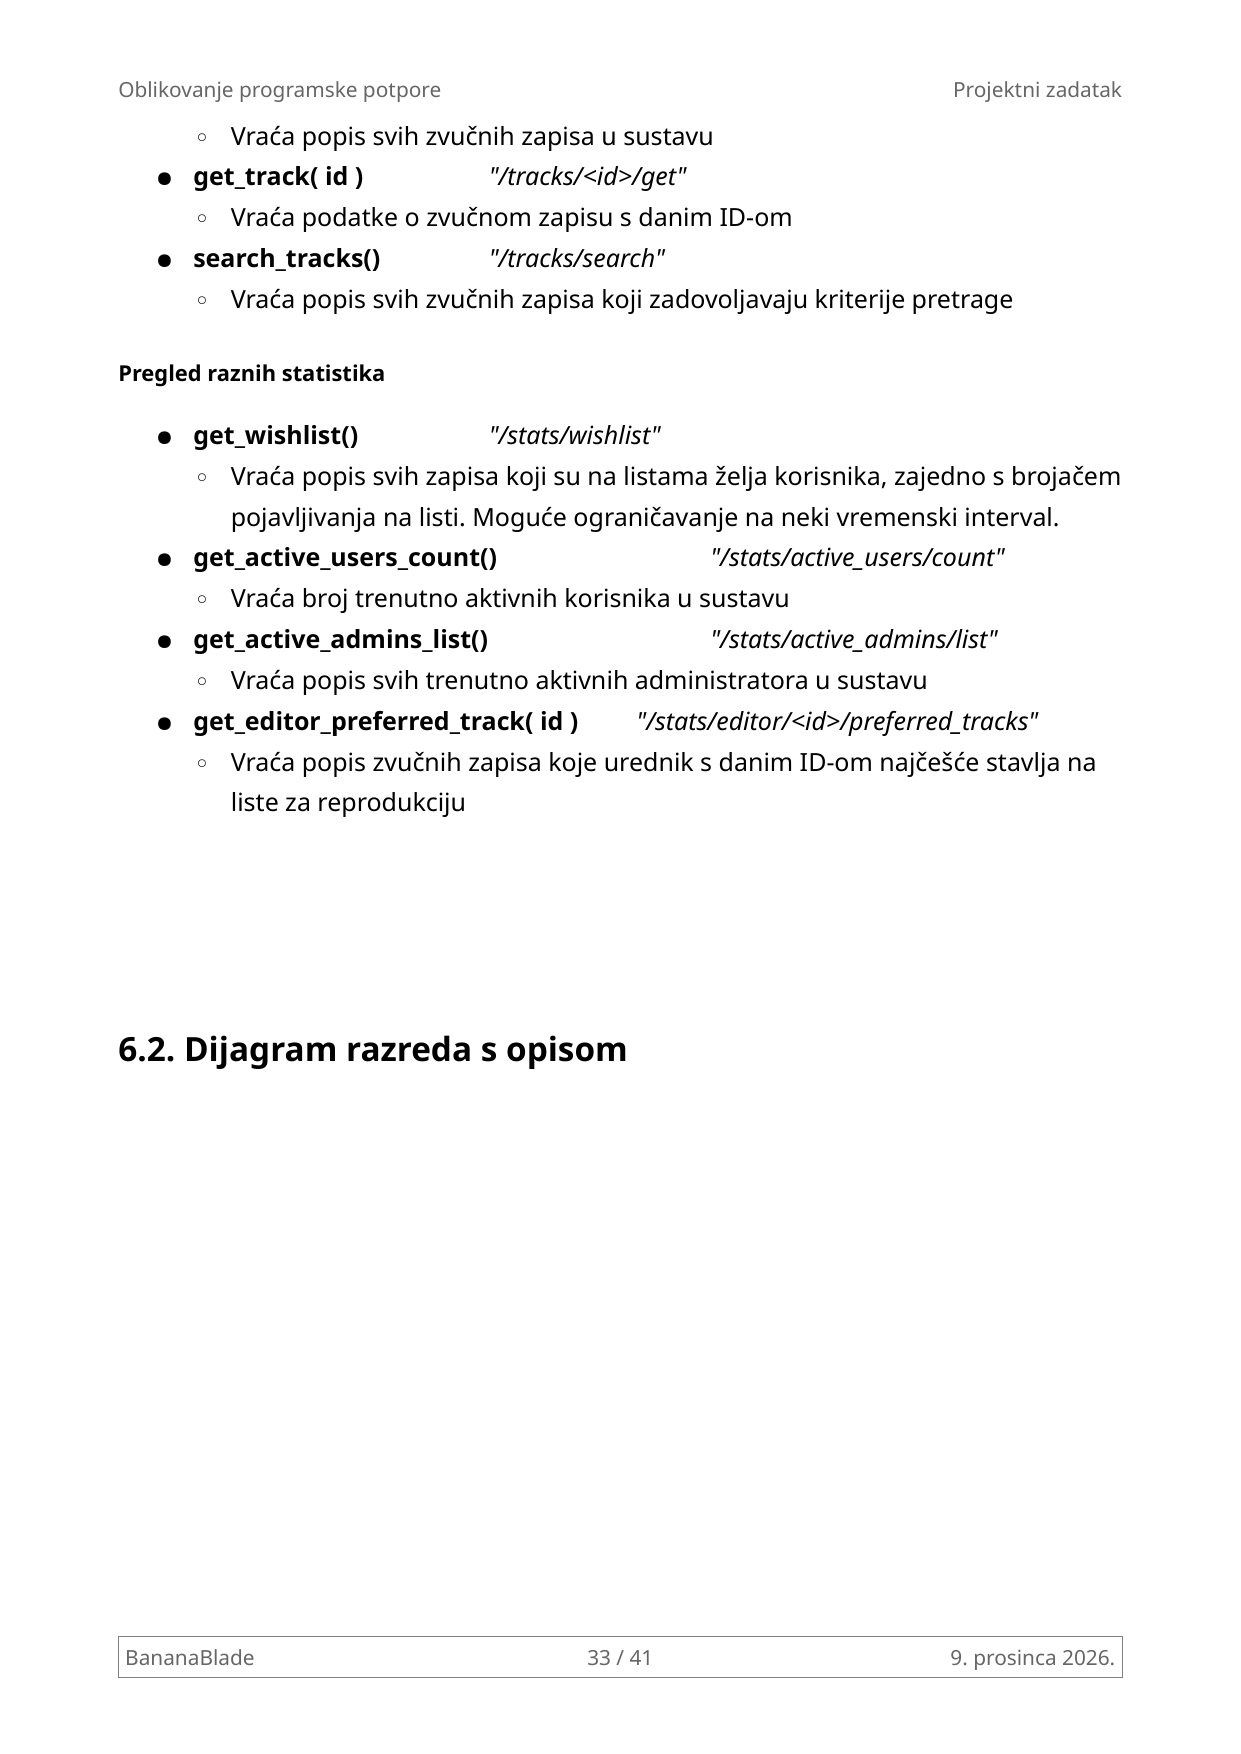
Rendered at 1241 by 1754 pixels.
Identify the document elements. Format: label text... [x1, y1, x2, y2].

text Pregled raznih statistika [118, 358, 1122, 388]
list Vraća popis svih zvučnih zapisa koji zadovoljavaju kriterije pretrage [193, 281, 1122, 316]
list search_tracks() "/tracks/search" [156, 241, 1122, 275]
list Vraća podatke o zvučnom zapisu s danim ID-om [193, 200, 1122, 234]
list get_track( id ) "/tracks/<id>/get" [156, 159, 1122, 193]
list get_active_admins_list() "/stats/active_admins/list" [156, 622, 1122, 656]
list Vraća popis svih trenutno aktivnih administratora u sustavu [193, 663, 1122, 697]
list get_wishlist() "/stats/wishlist" [156, 418, 1122, 452]
subtitle 6.2. Dijagram razreda s opisom [118, 1026, 1122, 1071]
list Vraća popis svih zapisa koji su na listama želja korisnika, zajedno s brojačem pojavljivanja na listi. Moguće ograničavanje na neki vremenski interval. [193, 458, 1122, 533]
list get_active_users_count() "/stats/active_users/count" [156, 540, 1122, 574]
list Vraća broj trenutno aktivnih korisnika u sustavu [193, 581, 1122, 615]
list Vraća popis zvučnih zapisa koje urednik s danim ID-om najčešće stavlja na liste za reprodukciju [193, 744, 1122, 819]
list Vraća popis svih zvučnih zapisa u sustavu [193, 118, 1122, 152]
list get_editor_preferred_track( id ) "/stats/editor/<id>/preferred_tracks" [156, 703, 1122, 737]
